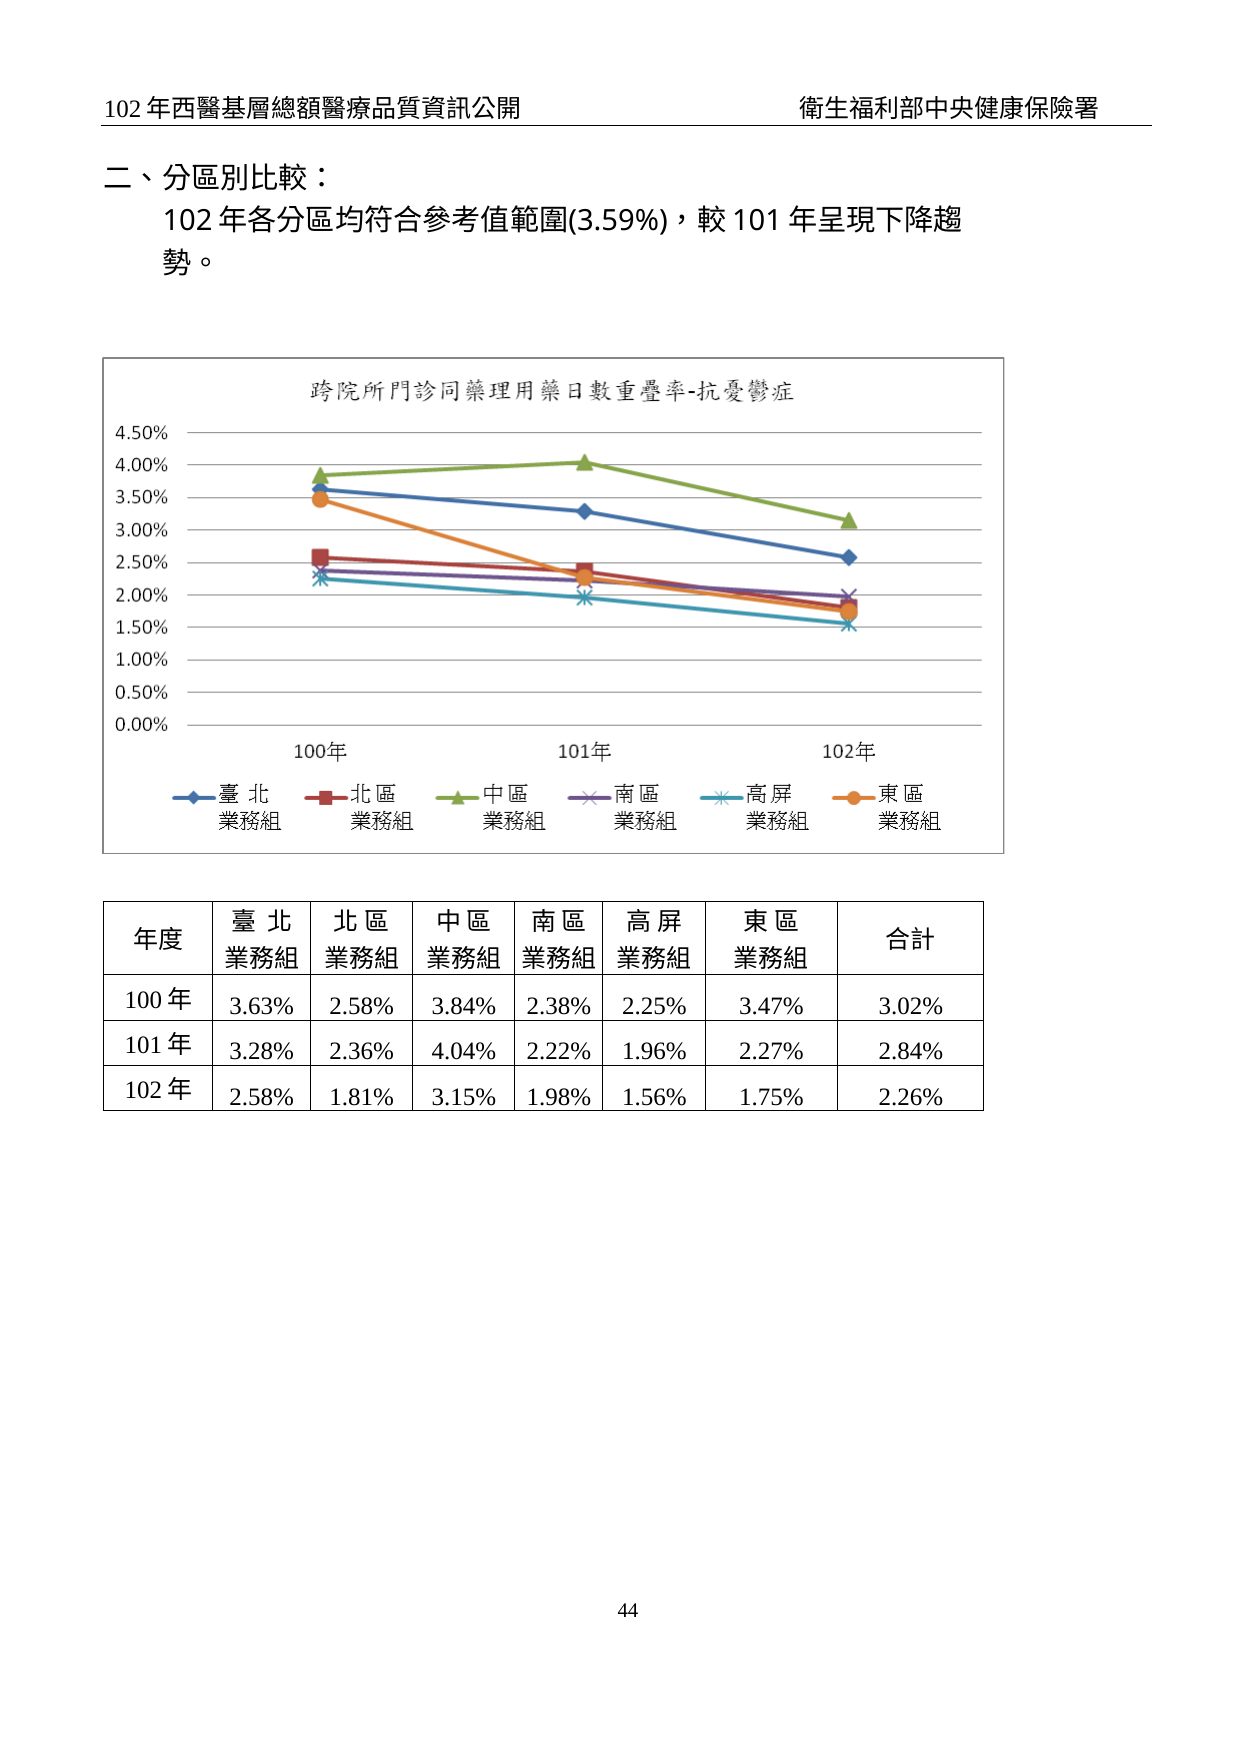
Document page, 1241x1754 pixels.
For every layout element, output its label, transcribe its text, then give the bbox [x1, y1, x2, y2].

table_cell [104, 322, 213, 357]
table_cell [705, 322, 837, 357]
table_cell 102年 [104, 1066, 212, 1110]
table_cell [837, 1111, 984, 1145]
table_cell 1.81% [311, 1066, 412, 1110]
table_cell 高 屏 業務組 [603, 902, 705, 974]
table_cell [515, 322, 603, 357]
table_cell [310, 866, 413, 901]
table_cell 2.58% [213, 1066, 310, 1110]
table_cell 臺 北 業務組 [213, 902, 310, 974]
table_cell [213, 322, 310, 357]
table_cell 2.36% [311, 1021, 412, 1065]
table_cell [705, 1111, 837, 1145]
table_cell [310, 1145, 413, 1180]
table_cell 南 區 業務組 [515, 902, 602, 974]
table_cell [705, 854, 837, 866]
table_cell [705, 866, 837, 901]
table_cell [837, 866, 984, 901]
table_cell [213, 1145, 310, 1180]
table_cell [837, 1145, 984, 1180]
table_cell 東 區 業務組 [706, 902, 837, 974]
table_cell 102年各分區均符合參考值範圍(3.59%)，較101年呈現下降趨勢。 [104, 197, 984, 282]
table_cell 2.84% [838, 1021, 983, 1065]
table_cell 1.75% [706, 1066, 837, 1110]
table_cell [837, 322, 984, 357]
table_cell [413, 866, 514, 901]
table_cell [104, 1145, 213, 1180]
table_cell [413, 322, 514, 357]
table_cell 3.47% [706, 975, 837, 1020]
table_cell 2.25% [603, 975, 705, 1020]
table_cell [310, 1111, 413, 1145]
table_cell 2.58% [311, 975, 412, 1020]
table_cell [837, 854, 984, 866]
table_cell [104, 1111, 213, 1145]
table_cell 北 區 業務組 [311, 902, 412, 974]
table_cell 3.28% [213, 1021, 310, 1065]
table_cell 合計 [838, 902, 983, 974]
table_cell 2.22% [515, 1021, 602, 1065]
table_cell 中 區 業務組 [413, 902, 514, 974]
table_cell [705, 1145, 837, 1180]
table_cell [310, 322, 413, 357]
table_cell 100年 [104, 975, 212, 1020]
table_cell 3.84% [413, 975, 514, 1020]
table_cell [515, 1111, 603, 1145]
table_cell 2.38% [515, 975, 602, 1020]
table_cell [213, 854, 310, 866]
table_cell [515, 1145, 603, 1180]
table_cell 101年 [104, 1021, 212, 1065]
picture [101, 357, 1005, 854]
table_cell 2.26% [838, 1066, 983, 1110]
table_cell 1.56% [603, 1066, 705, 1110]
table_cell [603, 1145, 705, 1180]
table_cell [310, 854, 413, 866]
table_cell [413, 854, 514, 866]
table_cell [603, 322, 705, 357]
table_cell [603, 866, 705, 901]
table_cell [104, 854, 213, 866]
table_cell 1.96% [603, 1021, 705, 1065]
table_cell 3.02% [838, 975, 983, 1020]
table_cell 2.27% [706, 1021, 837, 1065]
table_cell [213, 866, 310, 901]
table_cell [603, 854, 705, 866]
table_cell [515, 854, 603, 866]
table_cell [603, 1111, 705, 1145]
table_cell 4.04% [413, 1021, 514, 1065]
table_cell 1.98% [515, 1066, 602, 1110]
table_cell [104, 866, 213, 901]
table_cell [213, 1111, 310, 1145]
table_cell 3.15% [413, 1066, 514, 1110]
table_header 二、分區別比較： [104, 155, 984, 197]
table_cell [515, 866, 603, 901]
table_cell 3.63% [213, 975, 310, 1020]
table_cell [413, 1145, 514, 1180]
table_cell [413, 1111, 514, 1145]
table_cell [104, 282, 984, 322]
table_cell 年度 [104, 902, 212, 974]
